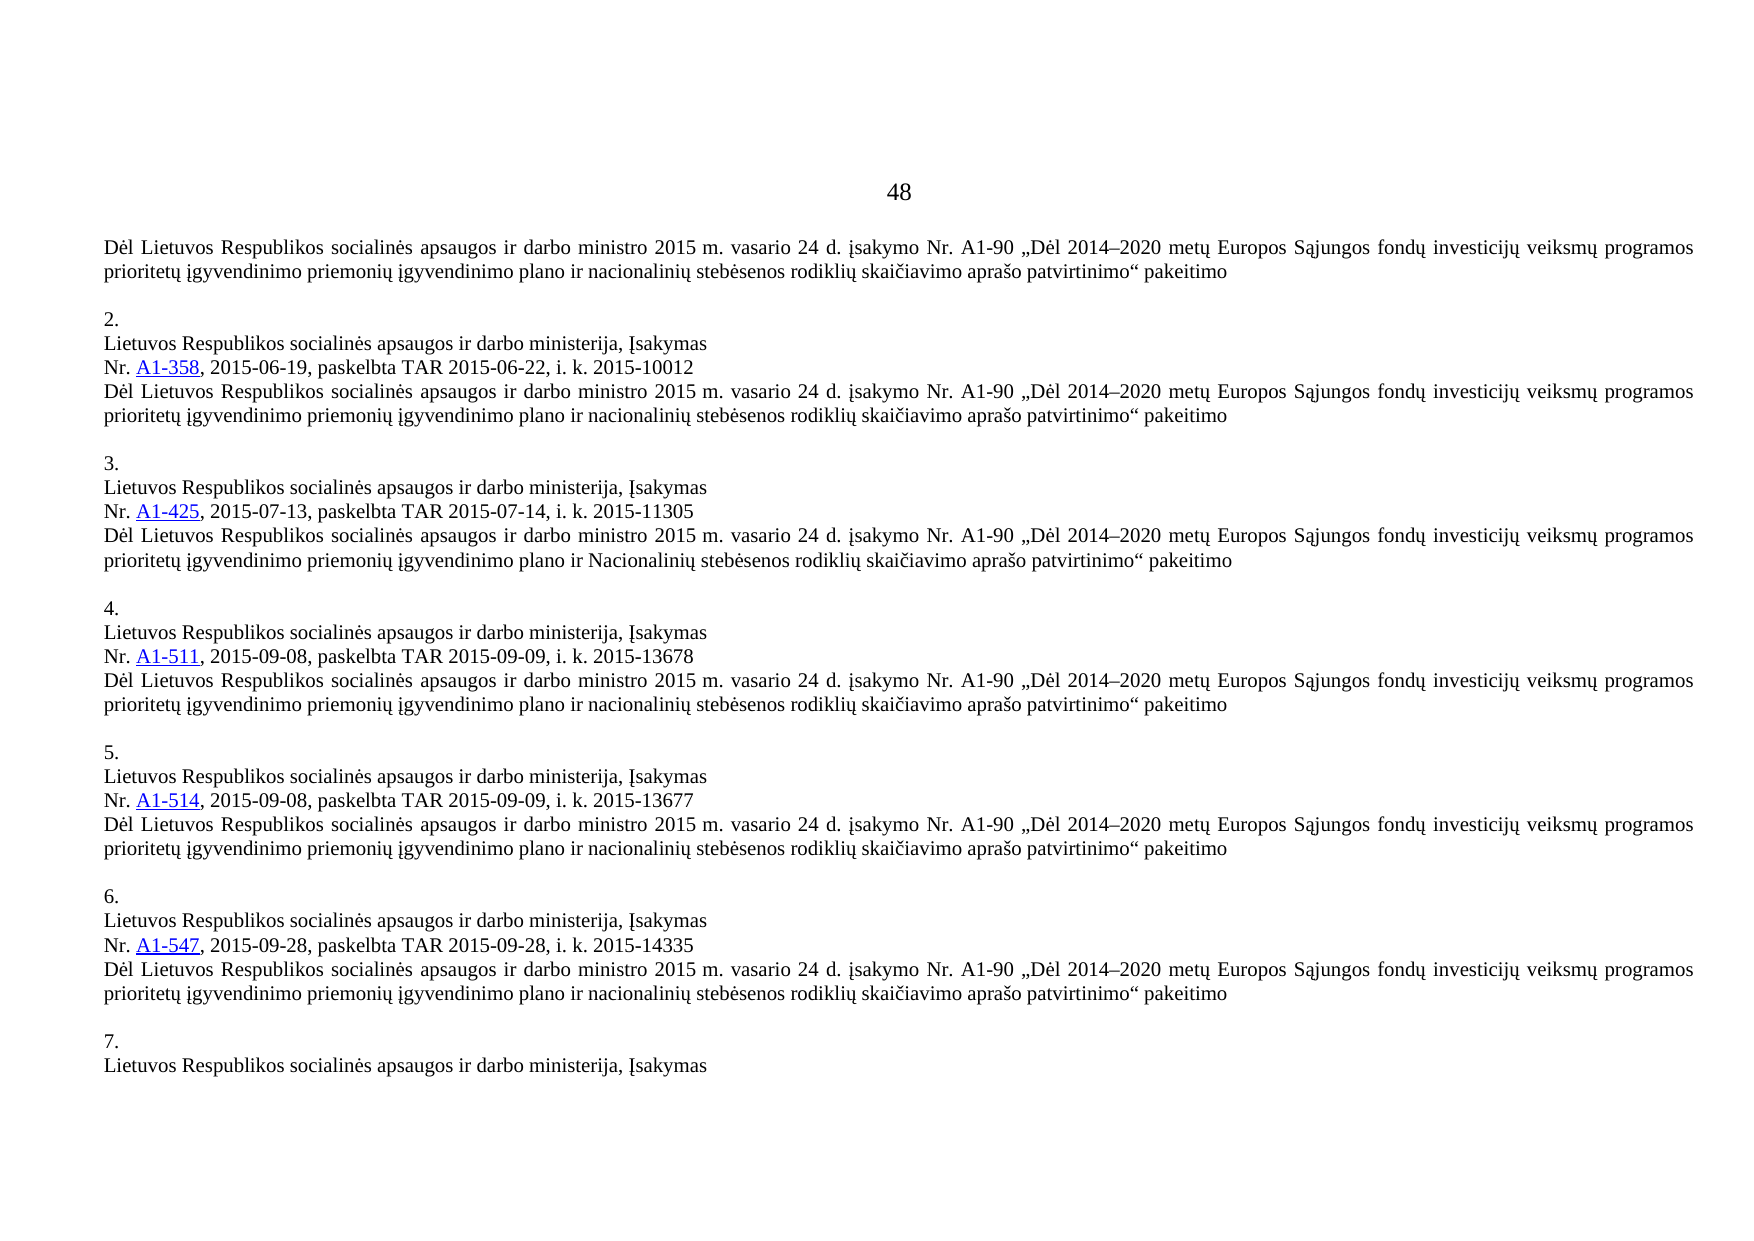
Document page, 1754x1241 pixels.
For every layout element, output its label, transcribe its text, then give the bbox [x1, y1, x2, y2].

text Nr. A1-425, 2015-07-13, paskelbta TAR 2015-07-14, i. k. 2015-11305 [103, 499, 1695, 523]
text Nr. A1-358, 2015-06-19, paskelbta TAR 2015-06-22, i. k. 2015-10012 [103, 355, 1695, 379]
text Nr. A1-514, 2015-09-08, paskelbta TAR 2015-09-09, i. k. 2015-13677 [103, 788, 1695, 812]
text Dėl Lietuvos Respublikos socialinės apsaugos ir darbo ministro 2015 m. vasario 24 d. įsakymo Nr. A1-90 „Dėl 2014–2020 metų Europos Sąjungos fondų investicijų veiksmų programos prioritetų įgyvendinimo priemonių įgyvendinimo plano ir nacionalinių stebėsenos rodiklių skaičiavimo aprašo patvirtinimo“ pakeitimo [103, 668, 1695, 716]
text Lietuvos Respublikos socialinės apsaugos ir darbo ministerija, Įsakymas [103, 1053, 1695, 1077]
text Lietuvos Respublikos socialinės apsaugos ir darbo ministerija, Įsakymas [103, 620, 1695, 644]
text Lietuvos Respublikos socialinės apsaugos ir darbo ministerija, Įsakymas [103, 331, 1695, 355]
text 4. [103, 596, 1695, 620]
text Dėl Lietuvos Respublikos socialinės apsaugos ir darbo ministro 2015 m. vasario 24 d. įsakymo Nr. A1-90 „Dėl 2014–2020 metų Europos Sąjungos fondų investicijų veiksmų programos prioritetų įgyvendinimo priemonių įgyvendinimo plano ir Nacionalinių stebėsenos rodiklių skaičiavimo aprašo patvirtinimo“ pakeitimo [103, 523, 1695, 572]
text Dėl Lietuvos Respublikos socialinės apsaugos ir darbo ministro 2015 m. vasario 24 d. įsakymo Nr. A1-90 „Dėl 2014–2020 metų Europos Sąjungos fondų investicijų veiksmų programos prioritetų įgyvendinimo priemonių įgyvendinimo plano ir nacionalinių stebėsenos rodiklių skaičiavimo aprašo patvirtinimo“ pakeitimo [103, 957, 1695, 1005]
text 3. [103, 451, 1695, 475]
text 6. [103, 884, 1695, 908]
text 7. [103, 1029, 1695, 1053]
text 2. [103, 307, 1695, 331]
text Lietuvos Respublikos socialinės apsaugos ir darbo ministerija, Įsakymas [103, 764, 1695, 788]
text Dėl Lietuvos Respublikos socialinės apsaugos ir darbo ministro 2015 m. vasario 24 d. įsakymo Nr. A1-90 „Dėl 2014–2020 metų Europos Sąjungos fondų investicijų veiksmų programos prioritetų įgyvendinimo priemonių įgyvendinimo plano ir nacionalinių stebėsenos rodiklių skaičiavimo aprašo patvirtinimo“ pakeitimo [103, 379, 1695, 427]
text 5. [103, 740, 1695, 764]
text Lietuvos Respublikos socialinės apsaugos ir darbo ministerija, Įsakymas [103, 475, 1695, 499]
text Dėl Lietuvos Respublikos socialinės apsaugos ir darbo ministro 2015 m. vasario 24 d. įsakymo Nr. A1-90 „Dėl 2014–2020 metų Europos Sąjungos fondų investicijų veiksmų programos prioritetų įgyvendinimo priemonių įgyvendinimo plano ir nacionalinių stebėsenos rodiklių skaičiavimo aprašo patvirtinimo“ pakeitimo [103, 235, 1695, 283]
text Nr. A1-547, 2015-09-28, paskelbta TAR 2015-09-28, i. k. 2015-14335 [103, 932, 1695, 957]
text Dėl Lietuvos Respublikos socialinės apsaugos ir darbo ministro 2015 m. vasario 24 d. įsakymo Nr. A1-90 „Dėl 2014–2020 metų Europos Sąjungos fondų investicijų veiksmų programos prioritetų įgyvendinimo priemonių įgyvendinimo plano ir nacionalinių stebėsenos rodiklių skaičiavimo aprašo patvirtinimo“ pakeitimo [103, 812, 1695, 860]
text Nr. A1-511, 2015-09-08, paskelbta TAR 2015-09-09, i. k. 2015-13678 [103, 644, 1695, 668]
text Lietuvos Respublikos socialinės apsaugos ir darbo ministerija, Įsakymas [103, 908, 1695, 932]
